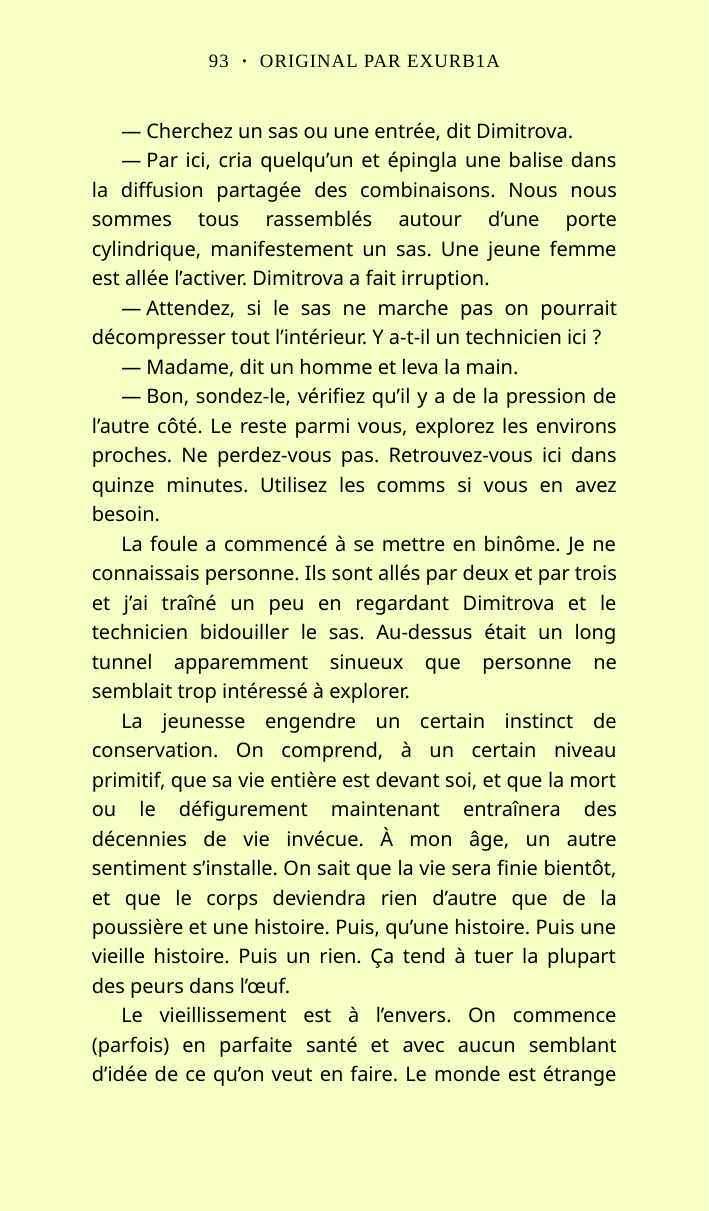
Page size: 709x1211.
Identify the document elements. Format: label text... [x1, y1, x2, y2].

text — Bon, sondez-le, vérifiez qu’il y a de la pression de l’autre côté. Le reste parmi vous, explorez les environs proches. Ne perdez-vous pas. Retrouvez-vous ici dans quinze minutes. Utilisez les comms si vous en avez besoin. [92, 380, 617, 528]
text La foule a commencé à se mettre en binôme. Je ne connaissais personne. Ils sont allés par deux et par trois et j’ai traîné un peu en regardant Dimitrova et le technicien bidouiller le sas. Au-dessus était un long tunnel apparemment sinueux que personne ne semblait trop intéressé à explorer. [92, 528, 617, 704]
text — Par ici, cria quelqu’un et épingla une balise dans la diffusion partagée des combinaisons. Nous nous sommes tous rassemblés autour d’une porte cylindrique, manifestement un sas. Une jeune femme est allée l’activer. Dimitrova a fait irruption. [92, 144, 617, 292]
text Le vieillissement est à l’envers. On commence (parfois) en parfaite santé et avec aucun semblant d’idée de ce qu’on veut en faire. Le monde est étrange [92, 999, 617, 1088]
text — Madame, dit un homme et leva la main. [92, 351, 617, 380]
text — Attendez, si le sas ne marche pas on pourrait décompresser tout l’intérieur. Y a-t-il un technicien ici ? [92, 292, 617, 351]
text La jeunesse engendre un certain instinct de conservation. On comprend, à un certain niveau primitif, que sa vie entière est devant soi, et que la mort ou le défigurement maintenant entraînera des décennies de vie invécue. À mon âge, un autre sentiment s’installe. On sait que la vie sera finie bientôt, et que le corps deviendra rien d’autre que de la poussière et une histoire. Puis, qu’une histoire. Puis une vieille histoire. Puis un rien. Ça tend à tuer la plupart des peurs dans l’œuf. [92, 704, 617, 999]
text — Cherchez un sas ou une entrée, dit Dimitrova. [92, 115, 617, 144]
